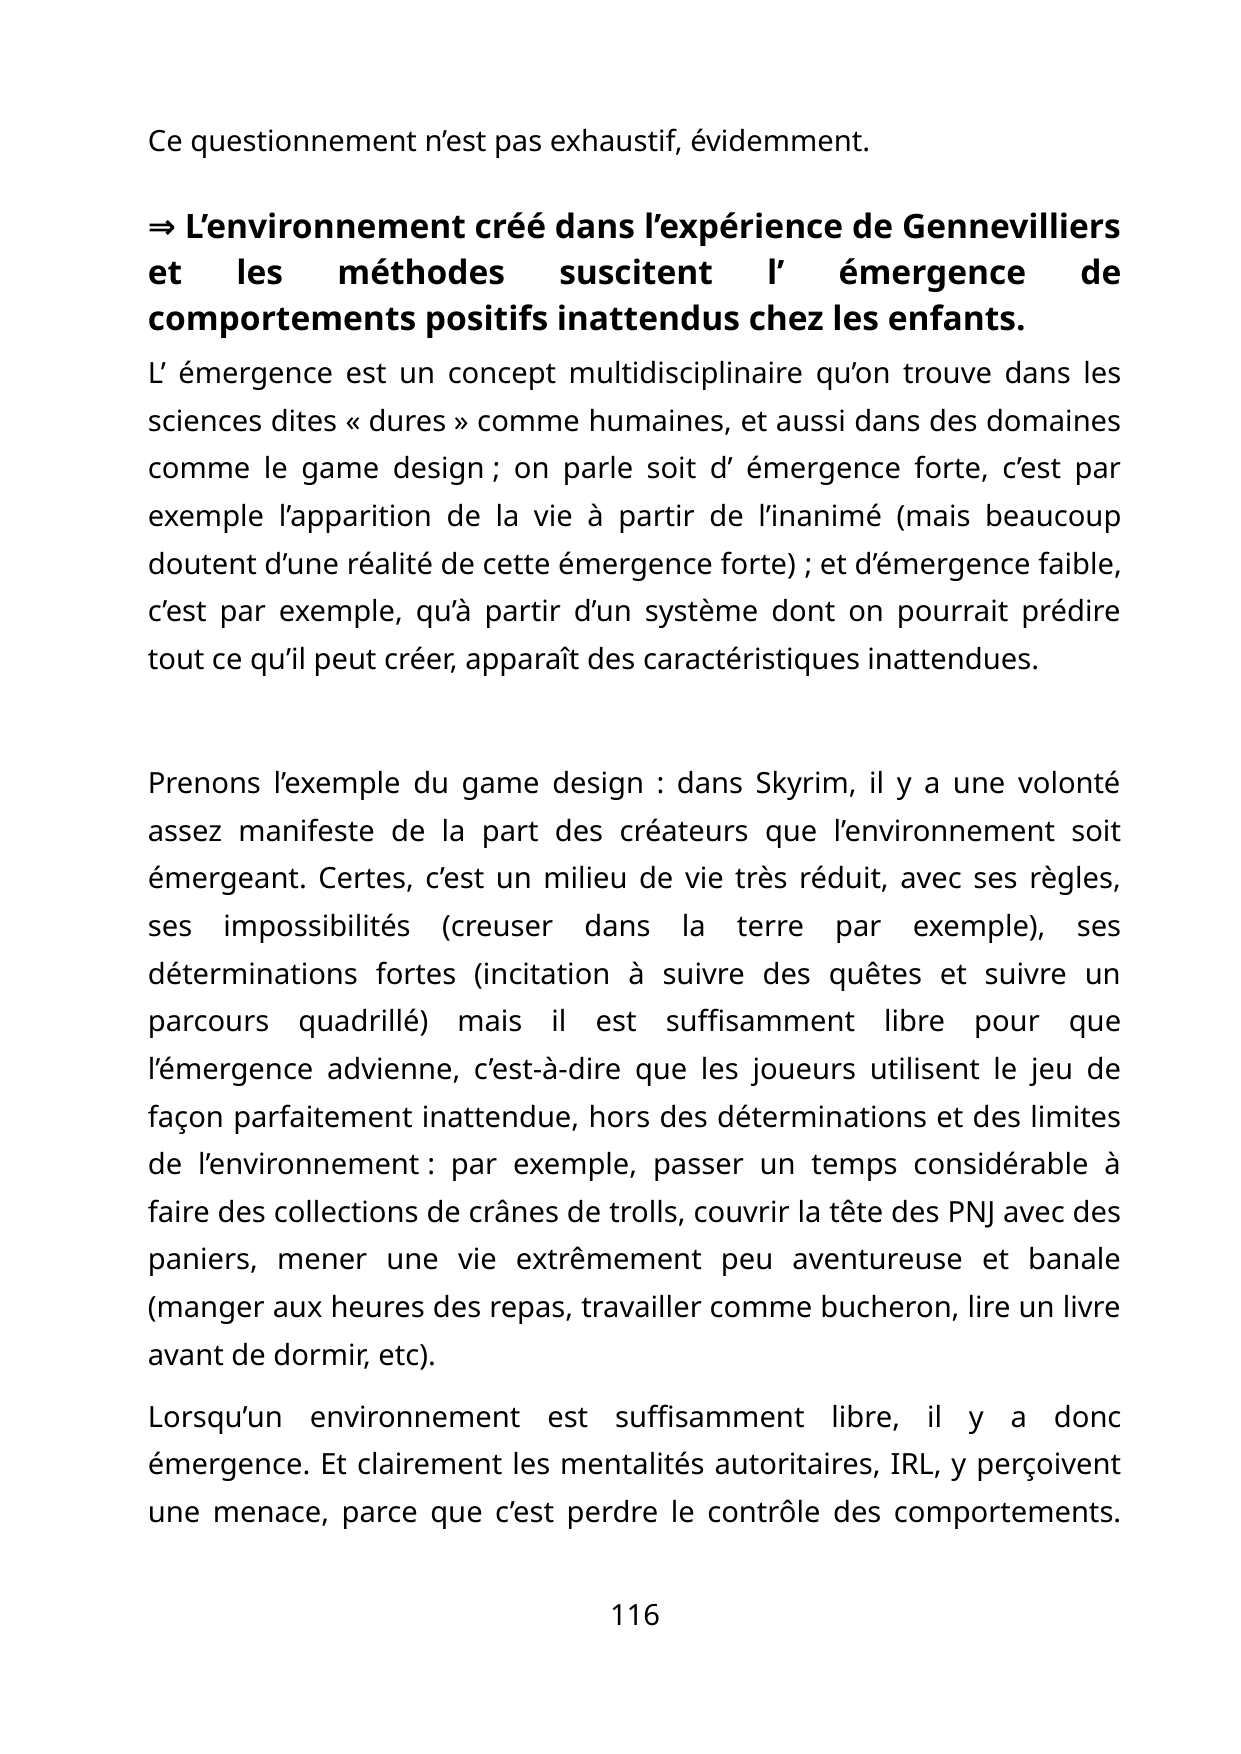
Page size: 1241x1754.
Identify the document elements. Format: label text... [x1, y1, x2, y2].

text Ce questionnement n’est pas exhaustif, évidemment. [148, 120, 1122, 159]
text Prenons l’exemple du game design : dans Skyrim, il y a une volonté assez manifeste de la part des créateurs que l’environnement soit émergeant. Certes, c’est un milieu de vie très réduit, avec ses règles, ses impossibilités (creuser dans la terre par exemple), ses déterminations fortes (incitation à suivre des quêtes et suivre un parcours quadrillé) mais il est suffisamment libre pour que l’émergence advienne, c’est-à-dire que les joueurs utilisent le jeu de façon parfaitement inattendue, hors des déterminations et des limites de l’environnement : par exemple, passer un temps considérable à faire des collections de crânes de trolls, couvrir la tête des PNJ avec des paniers, mener une vie extrêmement peu aventureuse et banale (manger aux heures des repas, travailler comme bucheron, lire un livre avant de dormir, etc). [148, 763, 1122, 1373]
text L’ émergence est un concept multidisciplinaire qu’on trouve dans les sciences dites « dures » comme humaines, et aussi dans des domaines comme le game design ; on parle soit d’ émergence forte, c’est par exemple l’apparition de la vie à partir de l’inanimé (mais beaucoup doutent d’une réalité de cette émergence forte) ; et d’émergence faible, c’est par exemple, qu’à partir d’un système dont on pourrait prédire tout ce qu’il peut créer, apparaît des caractéristiques inattendues. [148, 353, 1122, 678]
text Lorsqu’un environnement est suffisamment libre, il y a donc émergence. Et clairement les mentalités autoritaires, IRL, y perçoivent une menace, parce que c’est perdre le contrôle des comportements. [148, 1396, 1122, 1531]
subtitle ⇒ L’environnement créé dans l’expérience de Gennevilliers et les méthodes suscitent l’ émergence de comportements positifs inattendus chez les enfants. [148, 203, 1122, 340]
